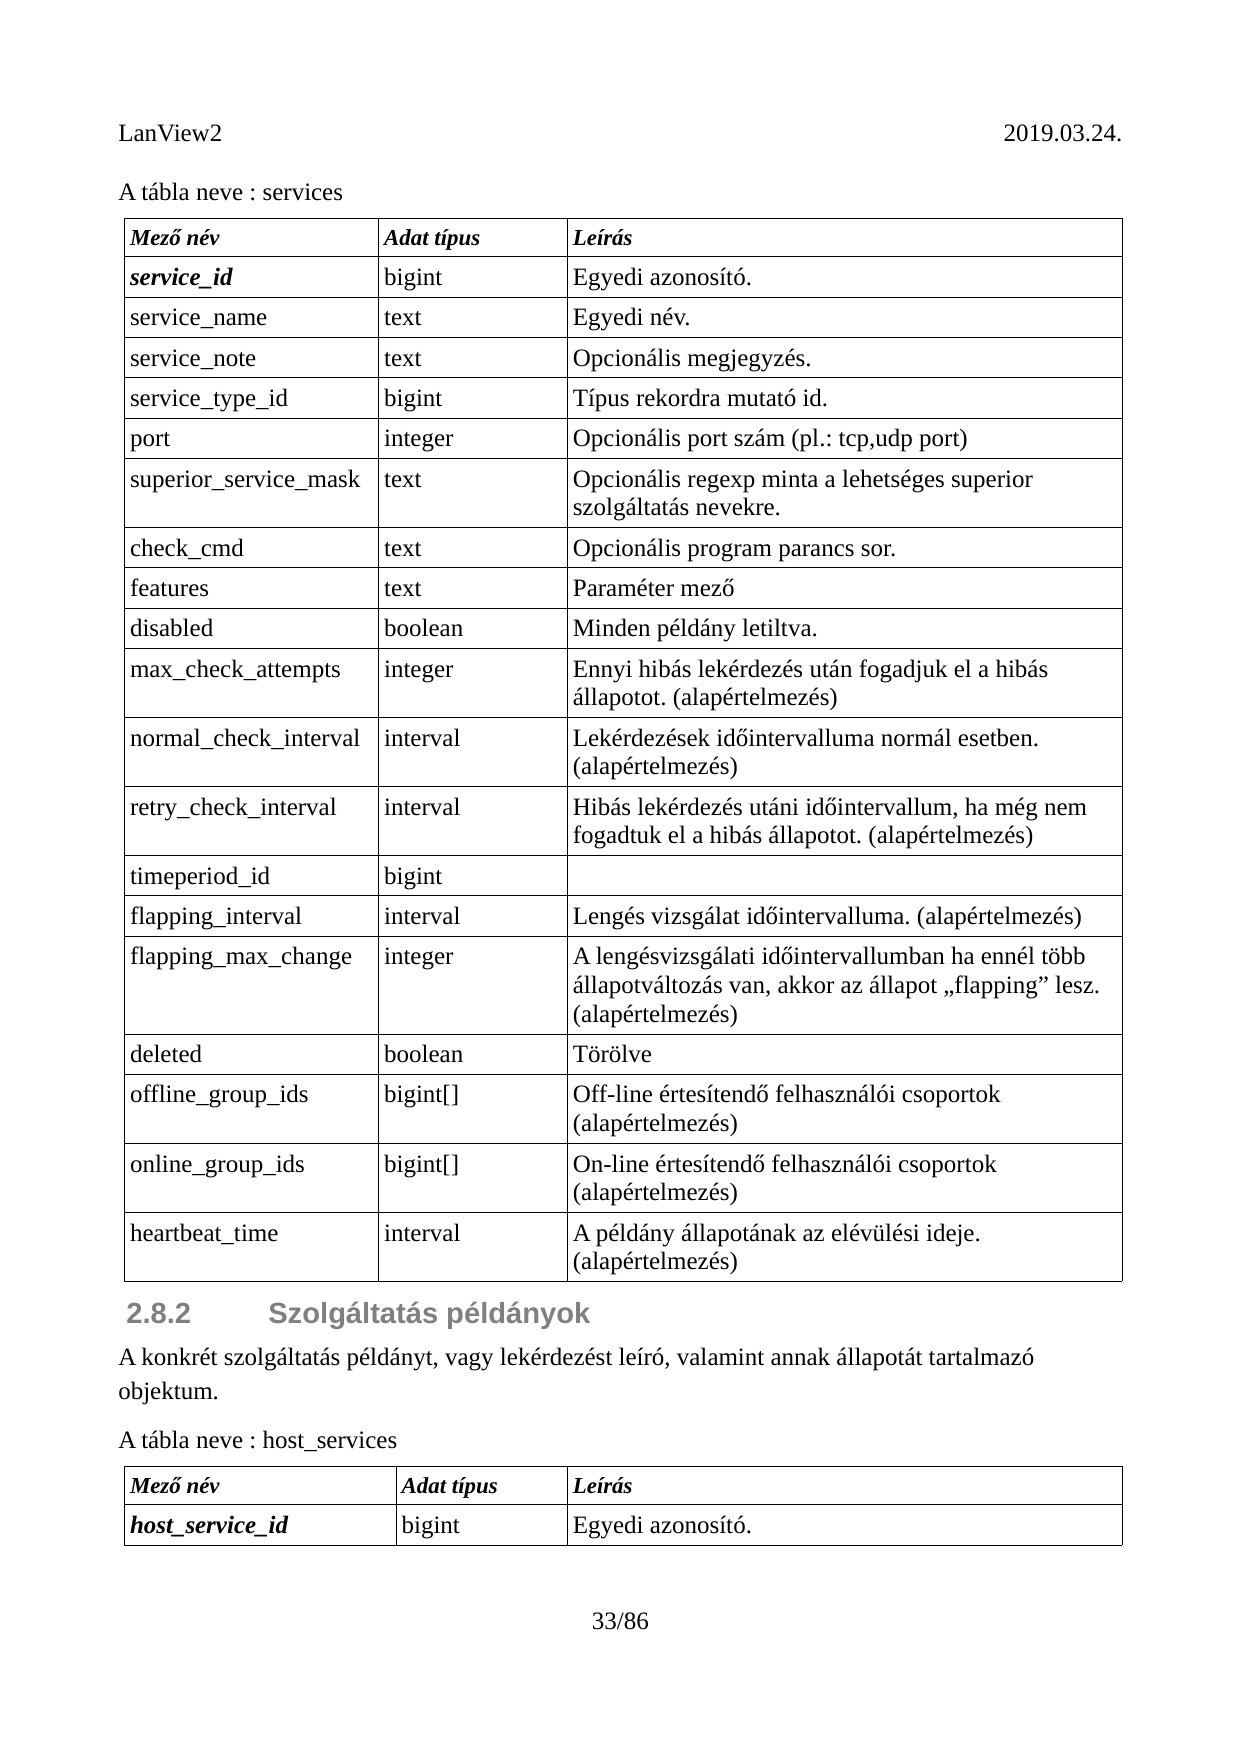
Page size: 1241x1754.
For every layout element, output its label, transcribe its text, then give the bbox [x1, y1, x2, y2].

table_cell Opcionális regexp minta a lehetséges superior szolgáltatás nevekre. [568, 459, 1122, 527]
table_cell superior_service_mask [125, 459, 378, 527]
table_cell text [379, 528, 567, 567]
table_cell bigint [397, 1505, 567, 1545]
table_cell interval [379, 1213, 567, 1281]
table_cell Opcionális megjegyzés. [568, 338, 1122, 377]
table_cell text [379, 298, 567, 337]
table_cell Hibás lekérdezés utáni időintervallum, ha még nem fogadtuk el a hibás állapotot. (alapértelmezés) [568, 787, 1122, 855]
table_cell normal_check_interval [125, 718, 378, 786]
table_cell service_note [125, 338, 378, 377]
text A tábla neve : services [118, 177, 1122, 206]
table_cell text [379, 568, 567, 607]
table_cell Egyedi név. [568, 298, 1122, 337]
table_cell text [379, 459, 567, 527]
table_cell features [125, 568, 378, 607]
table_cell disabled [125, 609, 378, 648]
text A tábla neve : host_services [118, 1425, 1122, 1454]
table_cell Törölve [568, 1035, 1122, 1074]
table_cell bigint [379, 856, 567, 895]
table_cell [568, 856, 1122, 895]
table_header Mező név [125, 1467, 396, 1504]
table_cell bigint[] [379, 1144, 567, 1212]
table_cell timeperiod_id [125, 856, 378, 895]
table_cell Off-line értesítendő felhasználói csoportok (alapértelmezés) [568, 1075, 1122, 1143]
table_cell check_cmd [125, 528, 378, 567]
table_cell integer [379, 419, 567, 458]
table_cell Lengés vizsgálat időintervalluma. (alapértelmezés) [568, 896, 1122, 936]
table_cell service_type_id [125, 378, 378, 417]
table_cell Egyedi azonosító. [568, 1505, 1122, 1545]
table_cell host_service_id [125, 1505, 396, 1545]
table_cell bigint [379, 257, 567, 297]
table_cell service_name [125, 298, 378, 337]
table_cell Egyedi azonosító. [568, 257, 1122, 297]
table_cell deleted [125, 1035, 378, 1074]
table_cell Ennyi hibás lekérdezés után fogadjuk el a hibás állapotot. (alapértelmezés) [568, 649, 1122, 717]
table_header Leírás [568, 1467, 1122, 1504]
table_cell online_group_ids [125, 1144, 378, 1212]
table_cell Lekérdezések időintervalluma normál esetben. (alapértelmezés) [568, 718, 1122, 786]
table_cell A lengésvizsgálati időintervallumban ha ennél több állapotváltozás van, akkor az állapot „flapping” lesz. (alapértelmezés) [568, 937, 1122, 1033]
table_cell boolean [379, 609, 567, 648]
subtitle Szolgáltatás példányok [118, 1296, 1122, 1329]
table_cell port [125, 419, 378, 458]
table_cell text [379, 338, 567, 377]
table_cell Típus rekordra mutató id. [568, 378, 1122, 417]
table_cell max_check_attempts [125, 649, 378, 717]
table_cell interval [379, 787, 567, 855]
table_cell bigint [379, 378, 567, 417]
table_cell flapping_max_change [125, 937, 378, 1033]
table_cell On-line értesítendő felhasználói csoportok (alapértelmezés) [568, 1144, 1122, 1212]
table_cell interval [379, 896, 567, 936]
table_header Mező név [125, 219, 378, 256]
text A konkrét szolgáltatás példányt, vagy lekérdezést leíró, valamint annak állapotát tartalmazó objektum. [118, 1342, 1122, 1405]
table_cell Opcionális program parancs sor. [568, 528, 1122, 567]
table_cell heartbeat_time [125, 1213, 378, 1281]
table_cell offline_group_ids [125, 1075, 378, 1143]
table_cell flapping_interval [125, 896, 378, 936]
table_cell A példány állapotának az elévülési ideje. (alapértelmezés) [568, 1213, 1122, 1281]
table_cell integer [379, 937, 567, 1033]
table_cell boolean [379, 1035, 567, 1074]
table_cell interval [379, 718, 567, 786]
table_header Leírás [568, 219, 1122, 256]
table_header Adat típus [397, 1467, 567, 1504]
table_cell retry_check_interval [125, 787, 378, 855]
table_cell service_id [125, 257, 378, 297]
table_cell Paraméter mező [568, 568, 1122, 607]
table_cell Minden példány letiltva. [568, 609, 1122, 648]
table_cell integer [379, 649, 567, 717]
table_cell Opcionális port szám (pl.: tcp,udp port) [568, 419, 1122, 458]
table_cell bigint[] [379, 1075, 567, 1143]
table_header Adat típus [379, 219, 567, 256]
